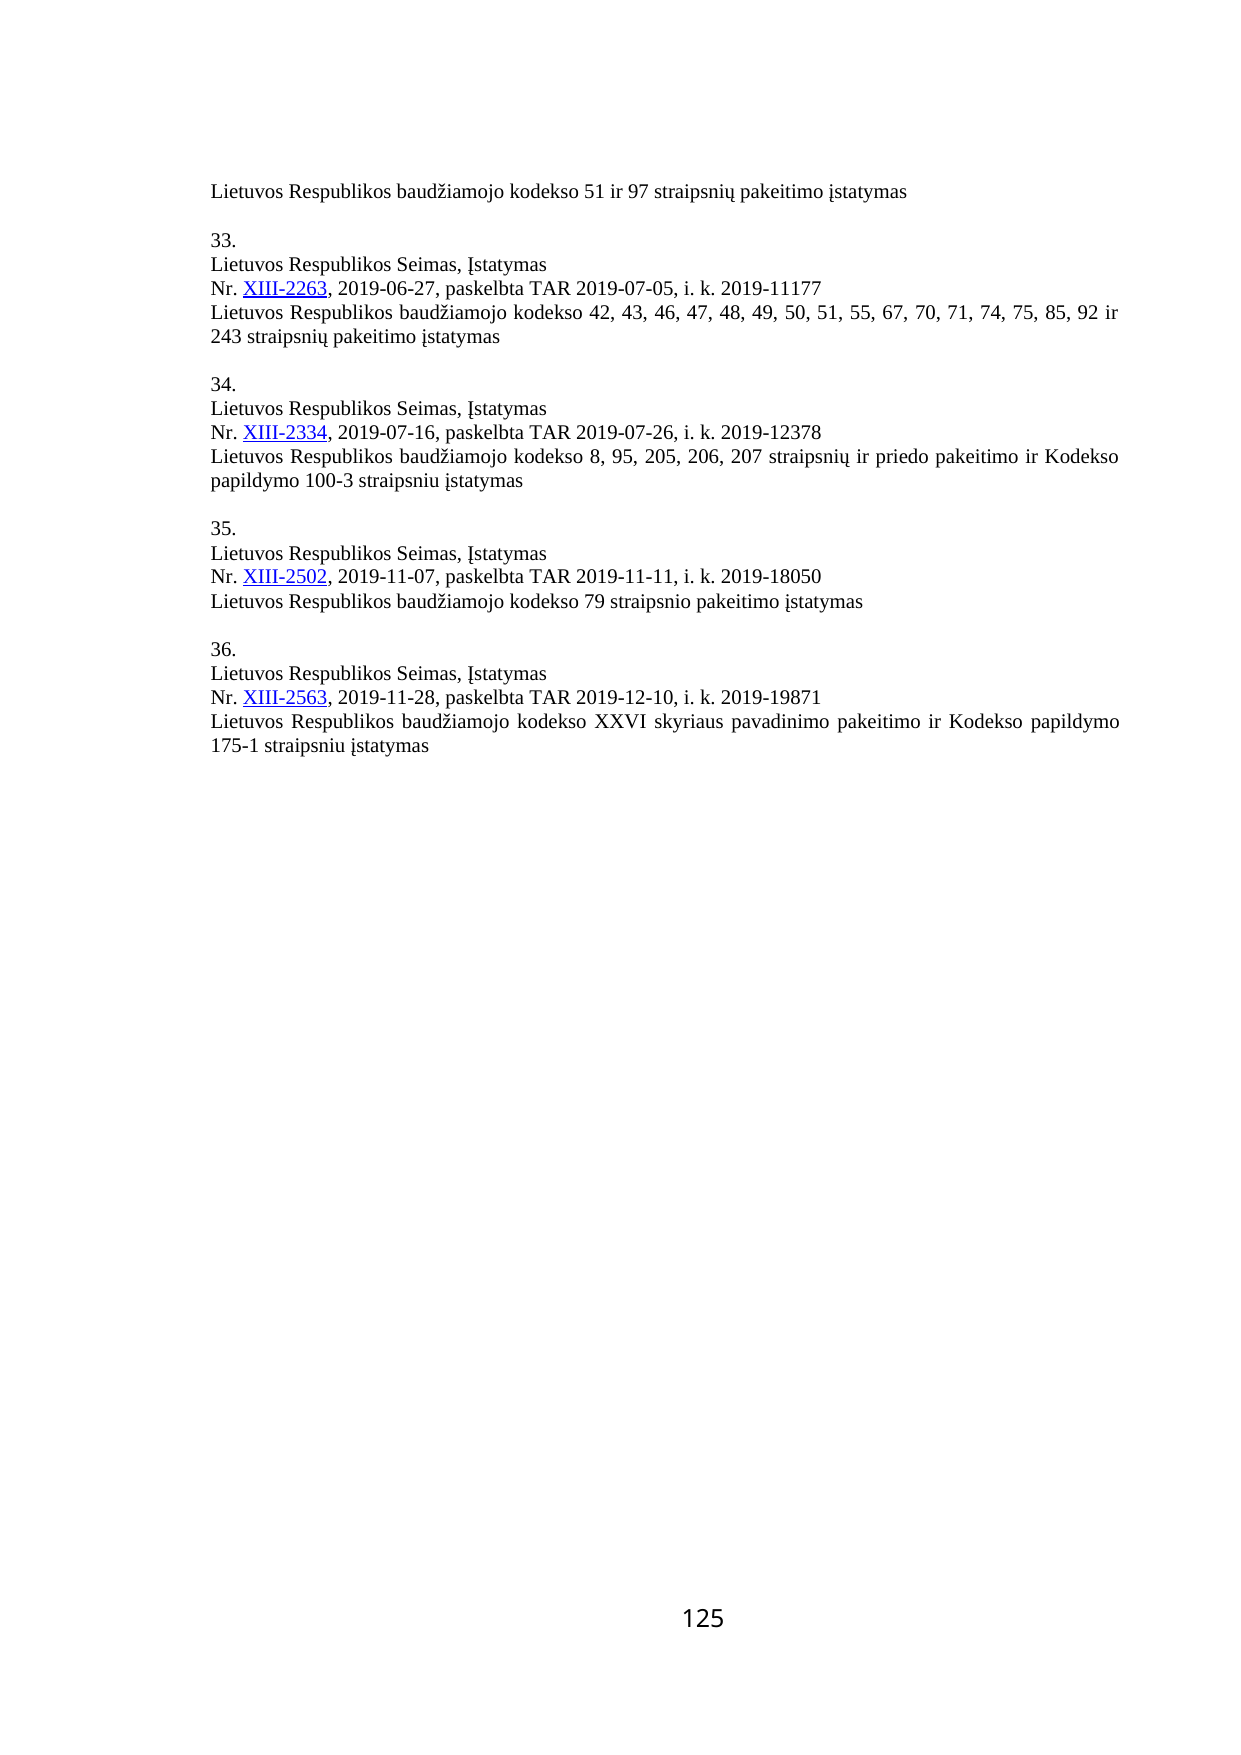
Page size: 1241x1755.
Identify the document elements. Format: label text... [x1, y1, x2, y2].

text 33. [210, 228, 1120, 252]
text Lietuvos Respublikos baudžiamojo kodekso XXVI skyriaus pavadinimo pakeitimo ir Kodekso papildymo 175-1 straipsniu įstatymas [210, 709, 1120, 757]
text 36. [210, 637, 1120, 661]
text Lietuvos Respublikos Seimas, Įstatymas [210, 252, 1120, 276]
text 35. [210, 516, 1120, 540]
text Nr. XIII-2263, 2019-06-27, paskelbta TAR 2019-07-05, i. k. 2019-11177 [210, 276, 1120, 300]
text Lietuvos Respublikos baudžiamojo kodekso 51 ir 97 straipsnių pakeitimo įstatymas [210, 179, 1120, 203]
text 34. [210, 372, 1120, 396]
text Lietuvos Respublikos baudžiamojo kodekso 79 straipsnio pakeitimo įstatymas [210, 588, 1120, 613]
text Lietuvos Respublikos baudžiamojo kodekso 42, 43, 46, 47, 48, 49, 50, 51, 55, 67, 70, 71, 74, 75, 85, 92 ir 243 straipsnių pakeitimo įstatymas [210, 300, 1120, 348]
text Lietuvos Respublikos Seimas, Įstatymas [210, 661, 1120, 685]
text Lietuvos Respublikos baudžiamojo kodekso 8, 95, 205, 206, 207 straipsnių ir priedo pakeitimo ir Kodekso papildymo 100-3 straipsniu įstatymas [210, 444, 1120, 492]
text Nr. XIII-2502, 2019-11-07, paskelbta TAR 2019-11-11, i. k. 2019-18050 [210, 564, 1120, 588]
text Lietuvos Respublikos Seimas, Įstatymas [210, 396, 1120, 420]
text Nr. XIII-2334, 2019-07-16, paskelbta TAR 2019-07-26, i. k. 2019-12378 [210, 420, 1120, 444]
text Lietuvos Respublikos Seimas, Įstatymas [210, 540, 1120, 564]
text Nr. XIII-2563, 2019-11-28, paskelbta TAR 2019-12-10, i. k. 2019-19871 [210, 685, 1120, 709]
